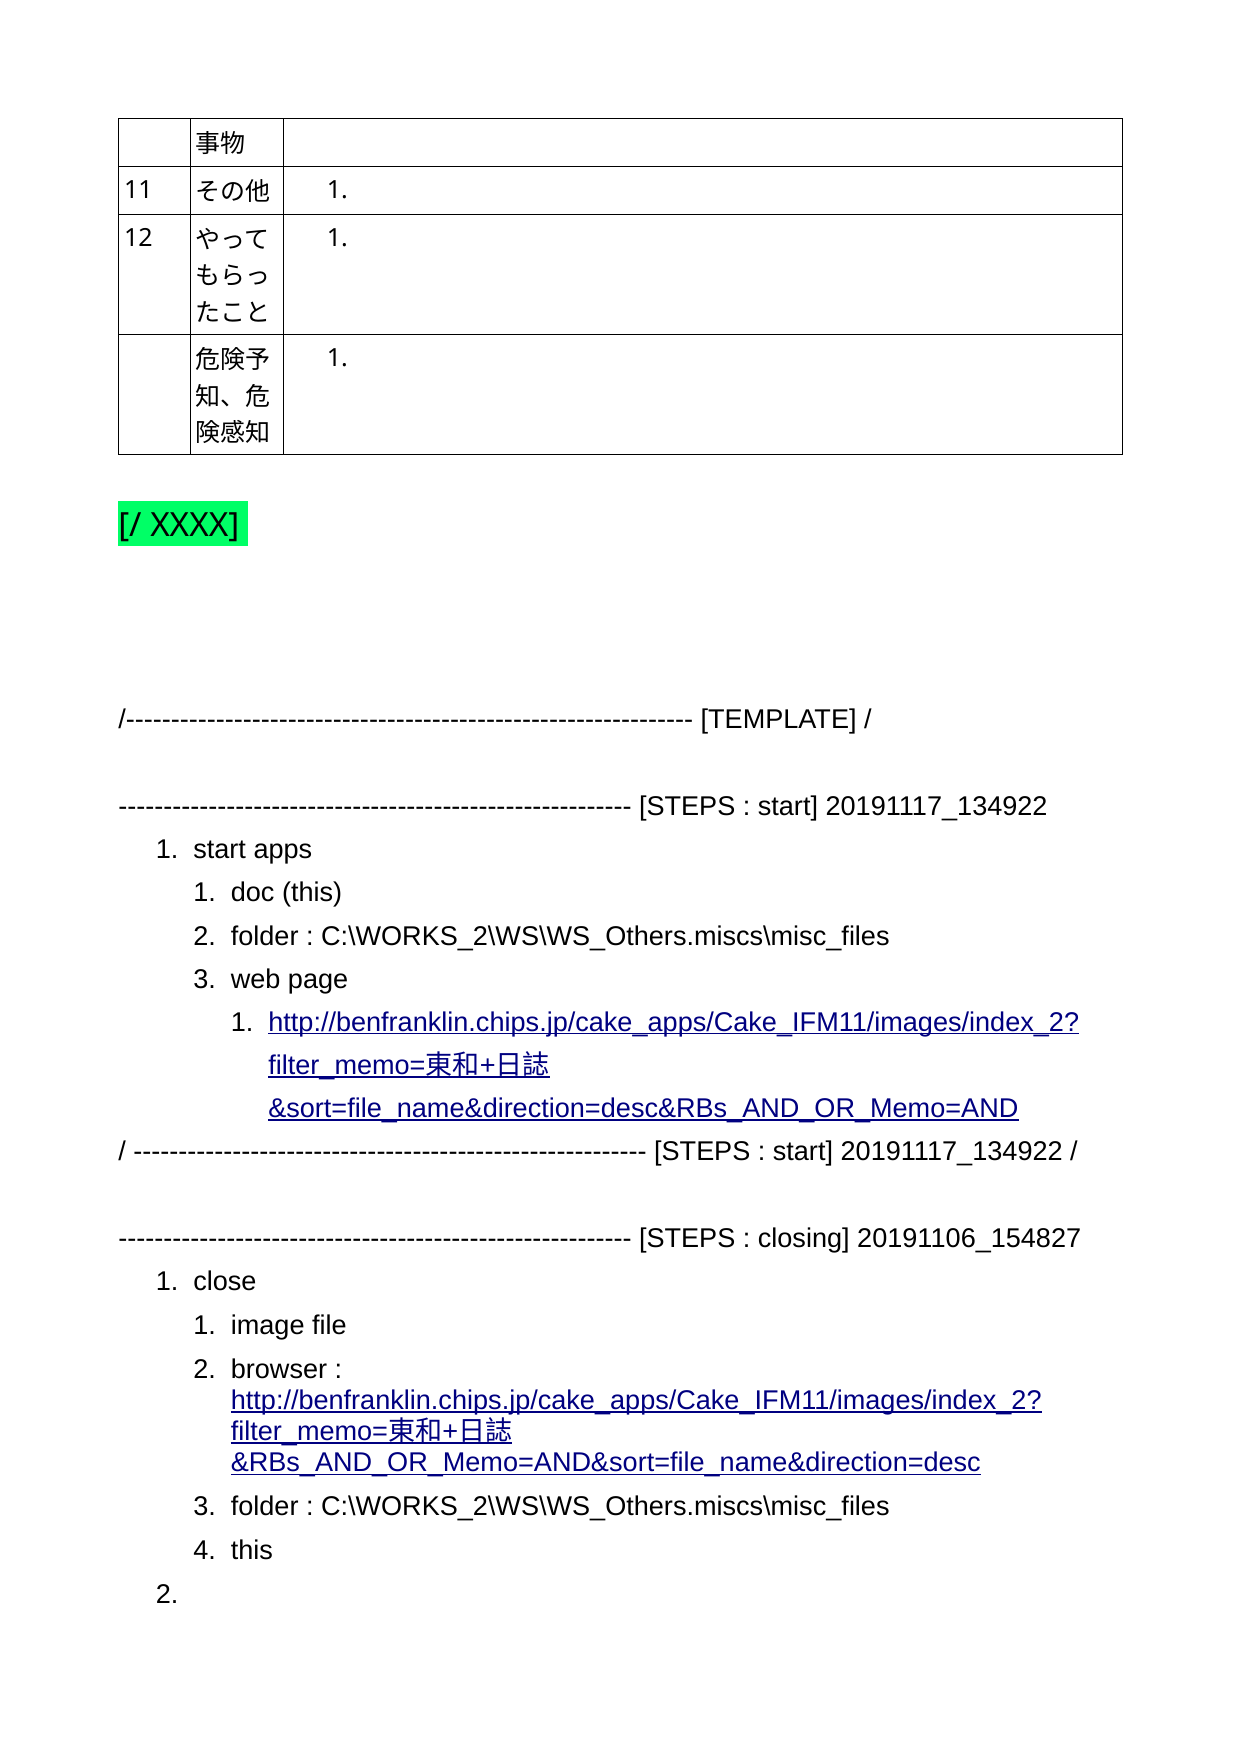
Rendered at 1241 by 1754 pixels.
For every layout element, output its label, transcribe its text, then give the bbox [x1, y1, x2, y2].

list image file [193, 1309, 1122, 1340]
text [/ XXXX] [118, 501, 1122, 546]
list doc (this) [193, 876, 1122, 908]
list web page [193, 963, 1122, 994]
list folder : C:\WORKS_2\WS\WS_Others.miscs\misc_files [193, 919, 1122, 951]
list folder : C:\WORKS_2\WS\WS_Others.miscs\misc_files [193, 1490, 1122, 1521]
table_cell 11 [119, 167, 190, 214]
list http://benfranklin.chips.jp/cake_apps/Cake_IFM11/images/index_2?filter_memo=東和+日誌&sort=file_name&direction=desc&RBs_AND_OR_Memo=AND [231, 1006, 1122, 1123]
table_cell その他 [191, 167, 283, 214]
list this [193, 1534, 1122, 1565]
table_cell [119, 119, 190, 166]
table_cell [284, 215, 1122, 334]
text / --------------------------------------------------------- [STEPS : start] 20191117_134922 / [118, 1135, 1122, 1166]
table_cell 危険予知、危険感知 [191, 335, 283, 454]
table_cell [119, 335, 190, 454]
text /--------------------------------------------------------------- [TEMPLATE] / [118, 703, 1122, 734]
table_cell やってもらったこと [191, 215, 283, 334]
list start apps [156, 833, 1122, 864]
table_cell 12 [119, 215, 190, 334]
table_cell [284, 335, 1122, 454]
table_cell 事物 [191, 119, 283, 166]
text --------------------------------------------------------- [STEPS : closing] 20191106_154827 [118, 1222, 1122, 1253]
list close [156, 1265, 1122, 1296]
table_cell [284, 119, 1122, 166]
list browser : http://benfranklin.chips.jp/cake_apps/Cake_IFM11/images/index_2?filter_memo=東和+日誌&RBs_AND_OR_Memo=AND&sort=file_name&direction=desc [193, 1353, 1122, 1478]
table_cell [284, 167, 1122, 214]
text --------------------------------------------------------- [STEPS : start] 20191117_134922 [118, 790, 1122, 821]
